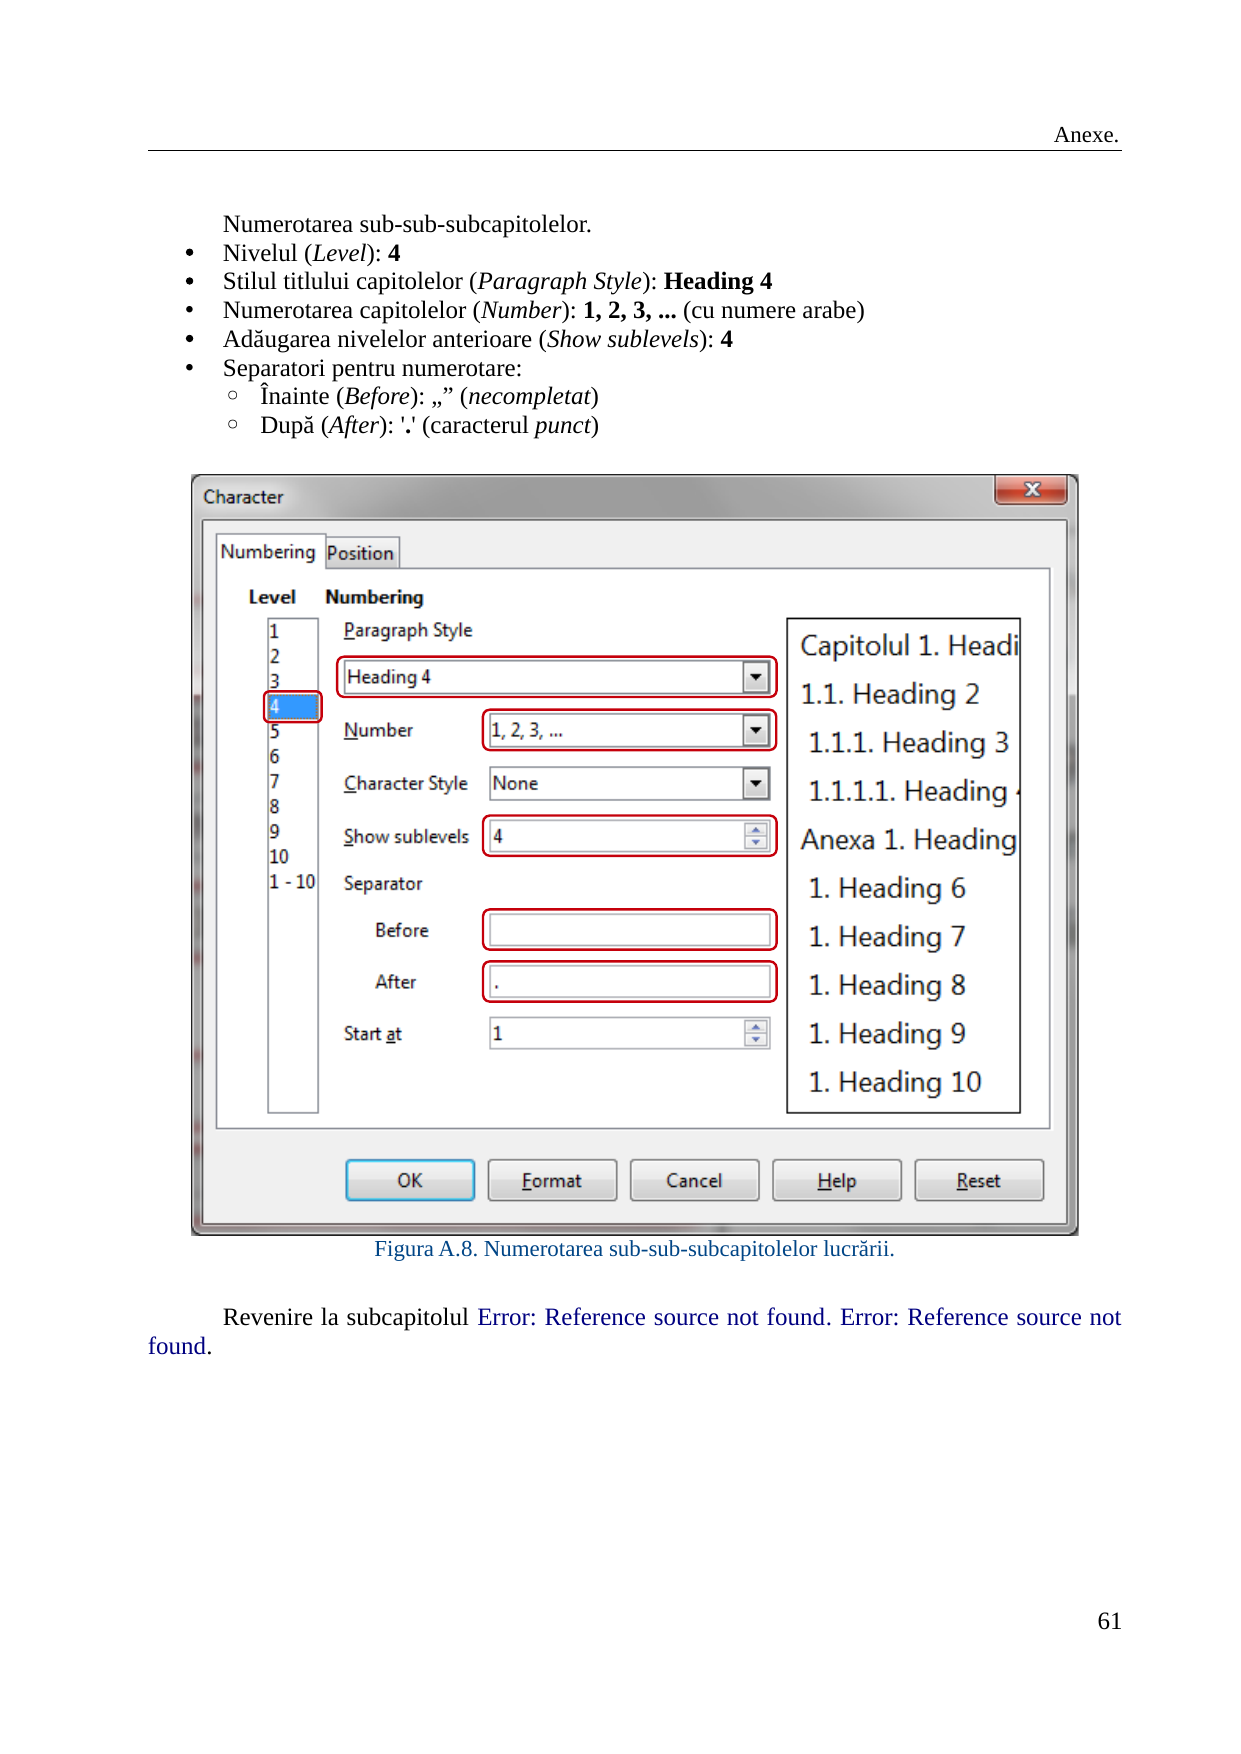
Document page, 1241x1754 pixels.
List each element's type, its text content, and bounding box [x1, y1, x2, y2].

list Nivelul (Level): 4 [185, 238, 1122, 266]
list Separatori pentru numerotare: [185, 353, 1122, 381]
list Stilul titlului capitolelor (Paragraph Style): Heading 4 [185, 266, 1122, 295]
list Înainte (Before): „” (necompletat) [223, 381, 1122, 410]
text Numerotarea sub-sub-subcapitolelor. [148, 209, 1122, 238]
list Numerotarea capitolelor (Number): 1, 2, 3, ... (cu numere arabe) [185, 295, 1122, 324]
list Adăugarea nivelelor anterioare (Show sublevels): 4 [185, 324, 1122, 353]
picture [191, 474, 1079, 1236]
list După (After): '.' (caracterul punct) [223, 410, 1122, 439]
text Figura A.8. Numerotarea sub-sub-subcapitolelor lucrării. [148, 1236, 1122, 1261]
text Revenire la subcapitolul Error: Reference source not found. Error: Reference source not found. [148, 1302, 1122, 1359]
